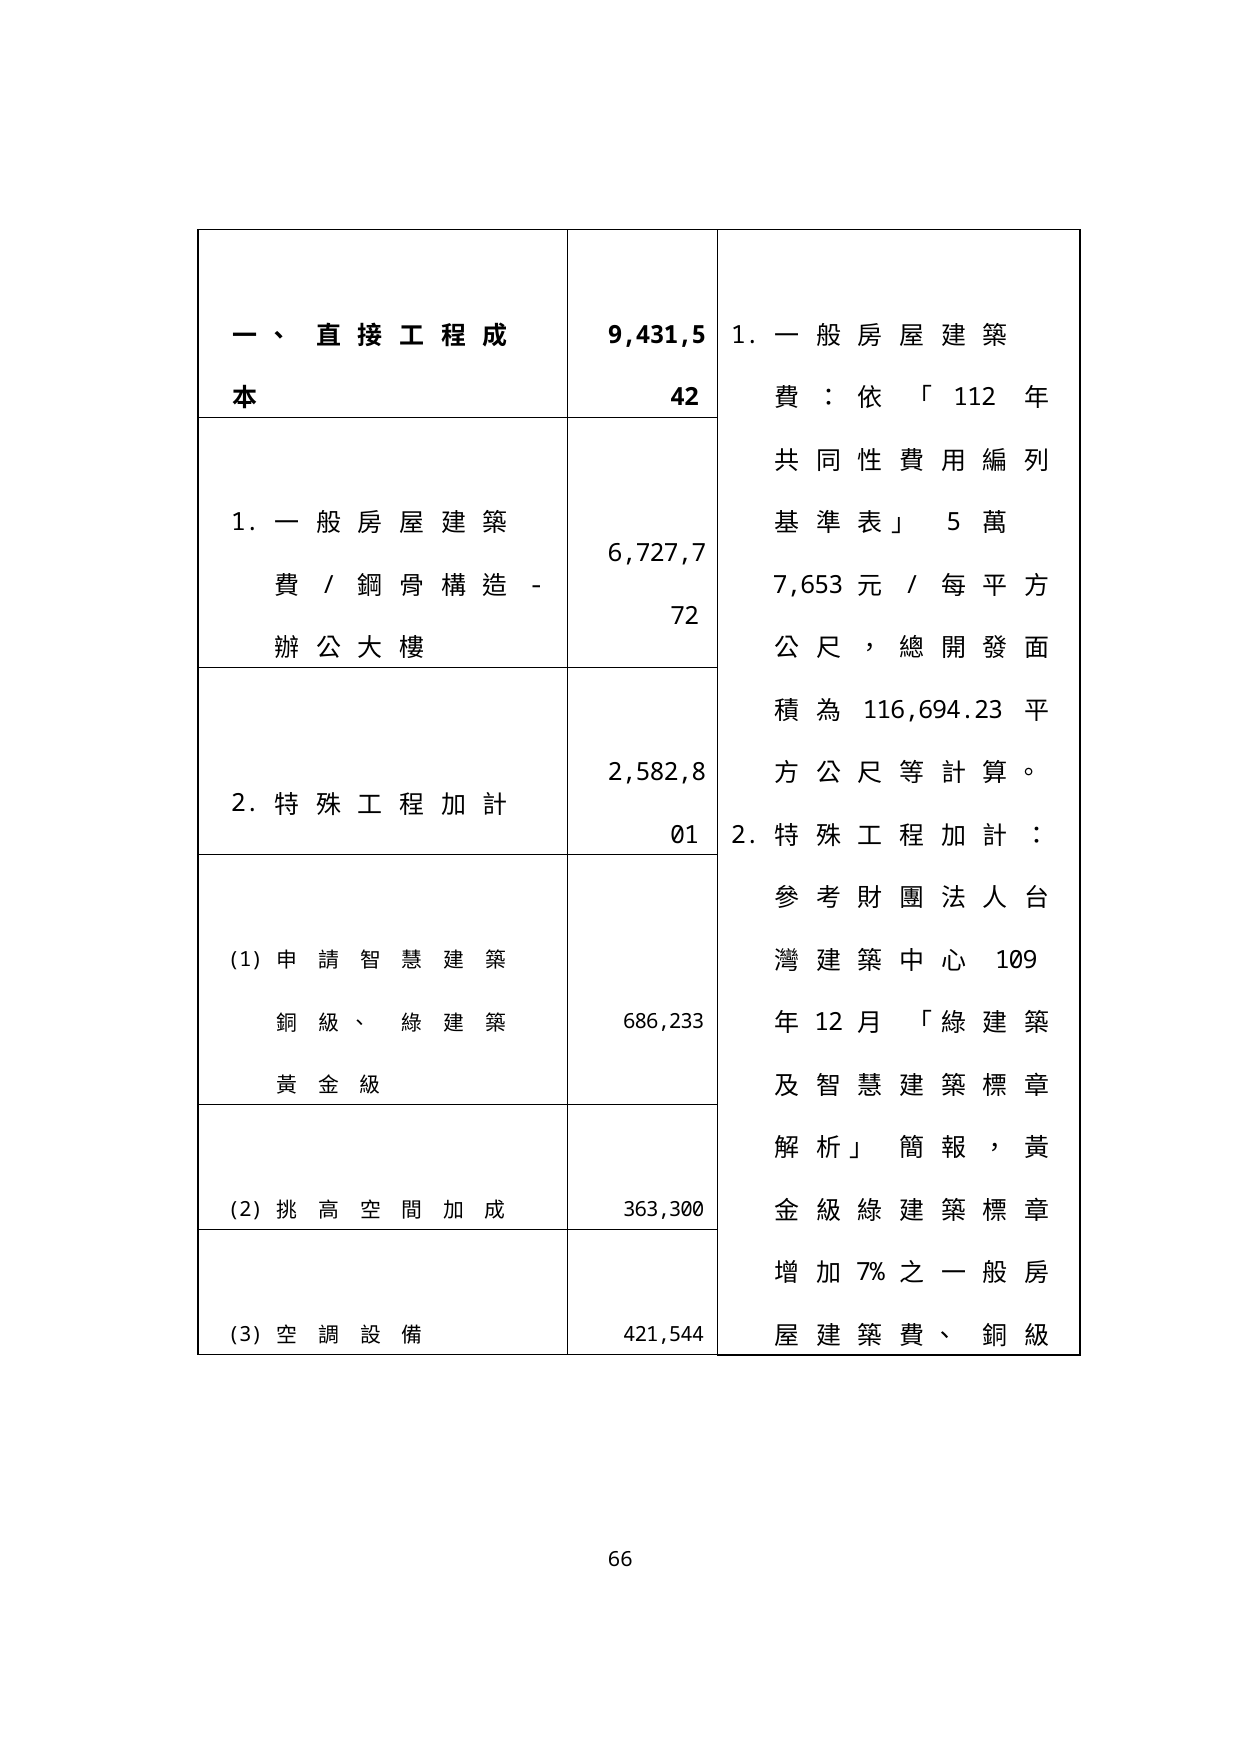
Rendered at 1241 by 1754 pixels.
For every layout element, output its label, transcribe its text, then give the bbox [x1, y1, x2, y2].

table_cell 421,544 [568, 1230, 717, 1354]
table_cell 1.一般房屋建築費：依「112年共同性費用編列基準表」5萬7,653元/每平方公尺，總開發面積為116,694.23平方公尺等計算。 2.特殊工程加計：參考財團法人台灣建築中心109年12月「綠建築及智慧建築標章解析」簡報，黃金級綠建築標章增加7%之一般房屋建築費、銅級 [718, 230, 1079, 1354]
table_cell 9,431,542 [568, 230, 717, 417]
table_cell (2)挑高空間加成 [199, 1105, 567, 1229]
table_cell (3)空調設備 [199, 1230, 567, 1354]
table_cell 686,233 [568, 855, 717, 1104]
table_cell 363,300 [568, 1105, 717, 1229]
table_cell 1.一般房屋建築費/鋼骨構造-辦公大樓 [199, 418, 567, 667]
table_cell 2.特殊工程加計 [199, 668, 567, 854]
table_cell (1)申請智慧建築銅級、綠建築黃金級 [199, 855, 567, 1104]
table_cell 6,727,772 [568, 418, 717, 667]
table_cell 一、直接工程成本 [199, 230, 567, 417]
table_cell 2,582,801 [568, 668, 717, 854]
